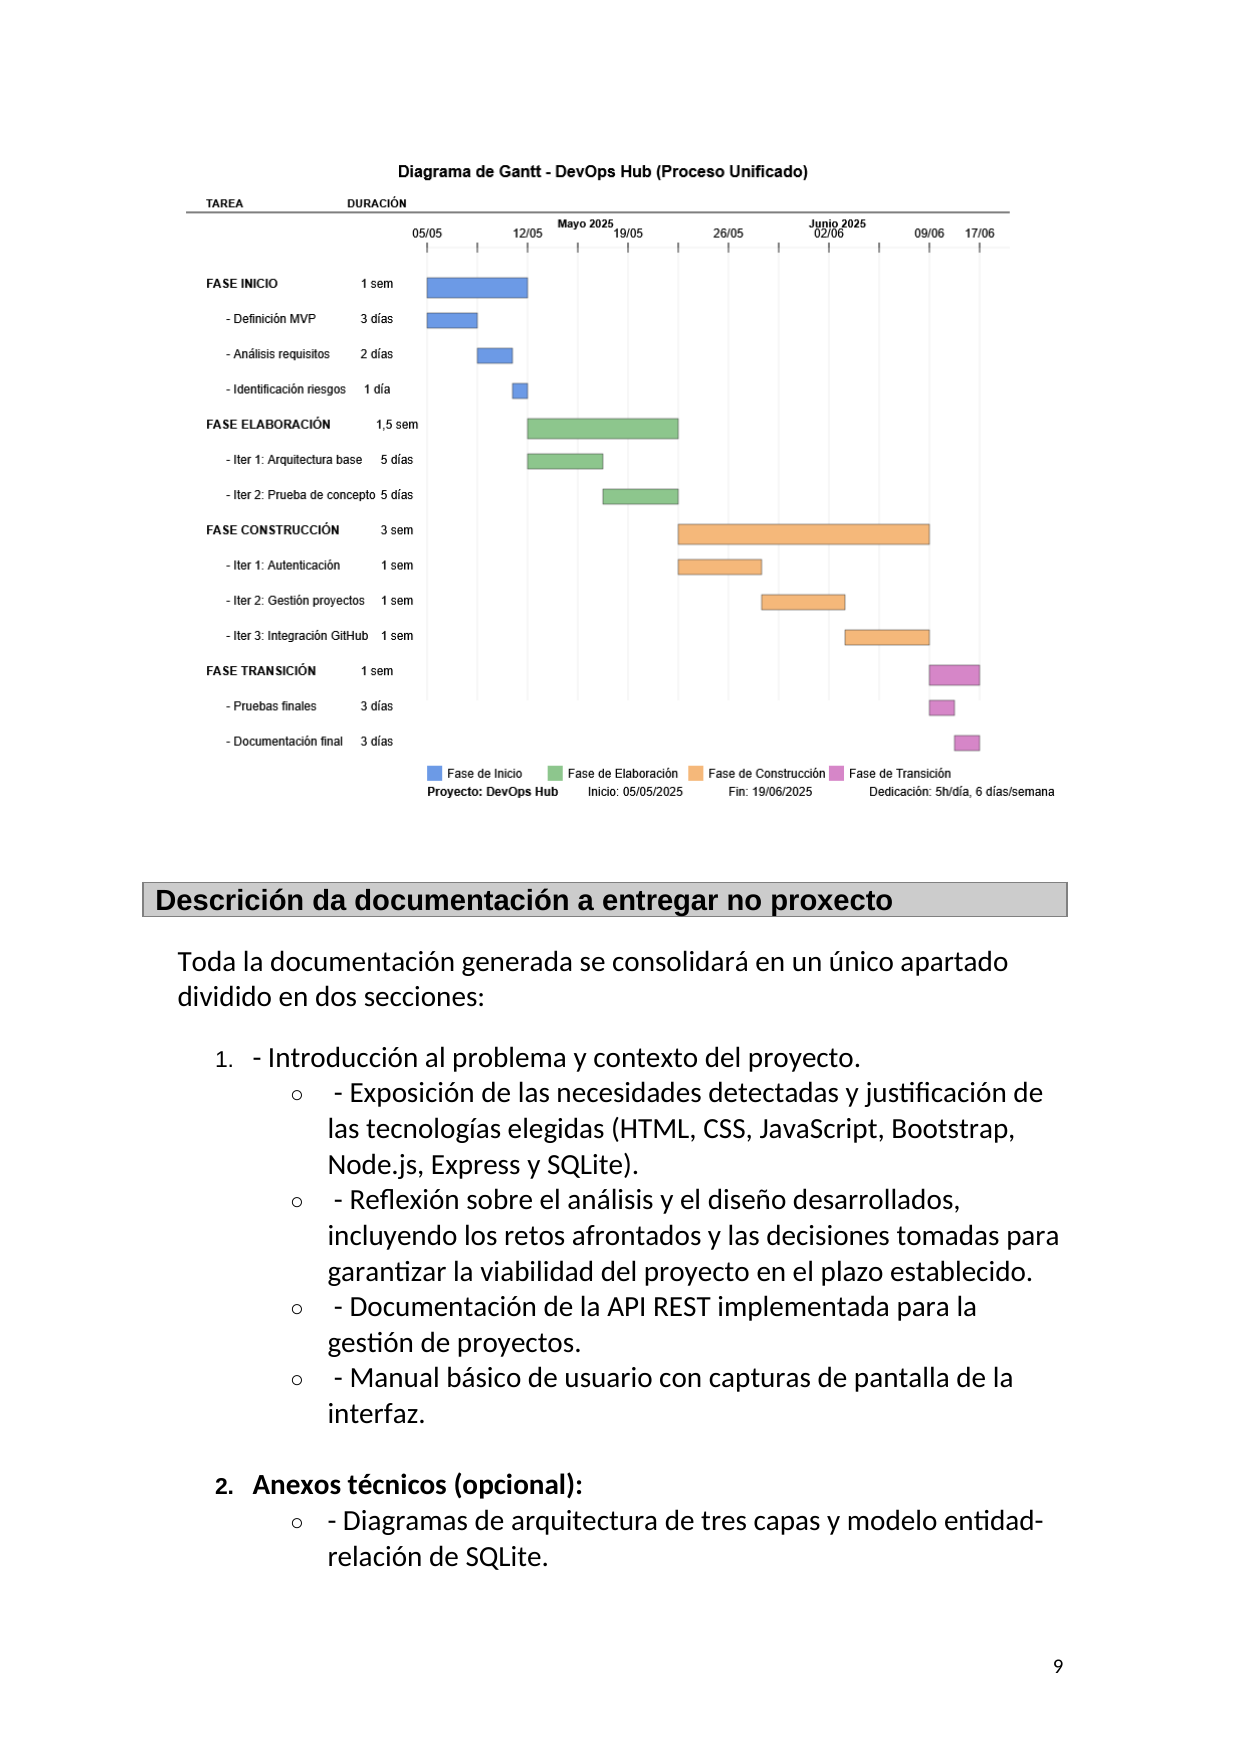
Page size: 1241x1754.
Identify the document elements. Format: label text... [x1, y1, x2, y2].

list - Exposición de las necesidades detectadas y justificación de las tecnologías elegidas (HTML, CSS, JavaScript, Bootstrap, Node.js, Express y SQLite). [290, 1074, 1063, 1181]
list - Introducción al problema y contexto del proyecto. [215, 1039, 1063, 1074]
table_header Descrición da documentación a entregar no proxecto [144, 883, 1066, 916]
picture [177, 147, 1063, 809]
list Anexos técnicos (opcional): [215, 1466, 1063, 1502]
text Toda la documentación generada se consolidará en un único apartado dividido en dos secciones: [177, 943, 1063, 1014]
list - Diagramas de arquitectura de tres capas y modelo entidad-relación de SQLite. [290, 1502, 1063, 1573]
list - Reflexión sobre el análisis y el diseño desarrollados, incluyendo los retos afrontados y las decisiones tomadas para garantizar la viabilidad del proyecto en el plazo establecido. [290, 1181, 1063, 1288]
list - Manual básico de usuario con capturas de pantalla de la interfaz. [290, 1359, 1063, 1466]
list - Documentación de la API REST implementada para la gestión de proyectos. [290, 1288, 1063, 1359]
